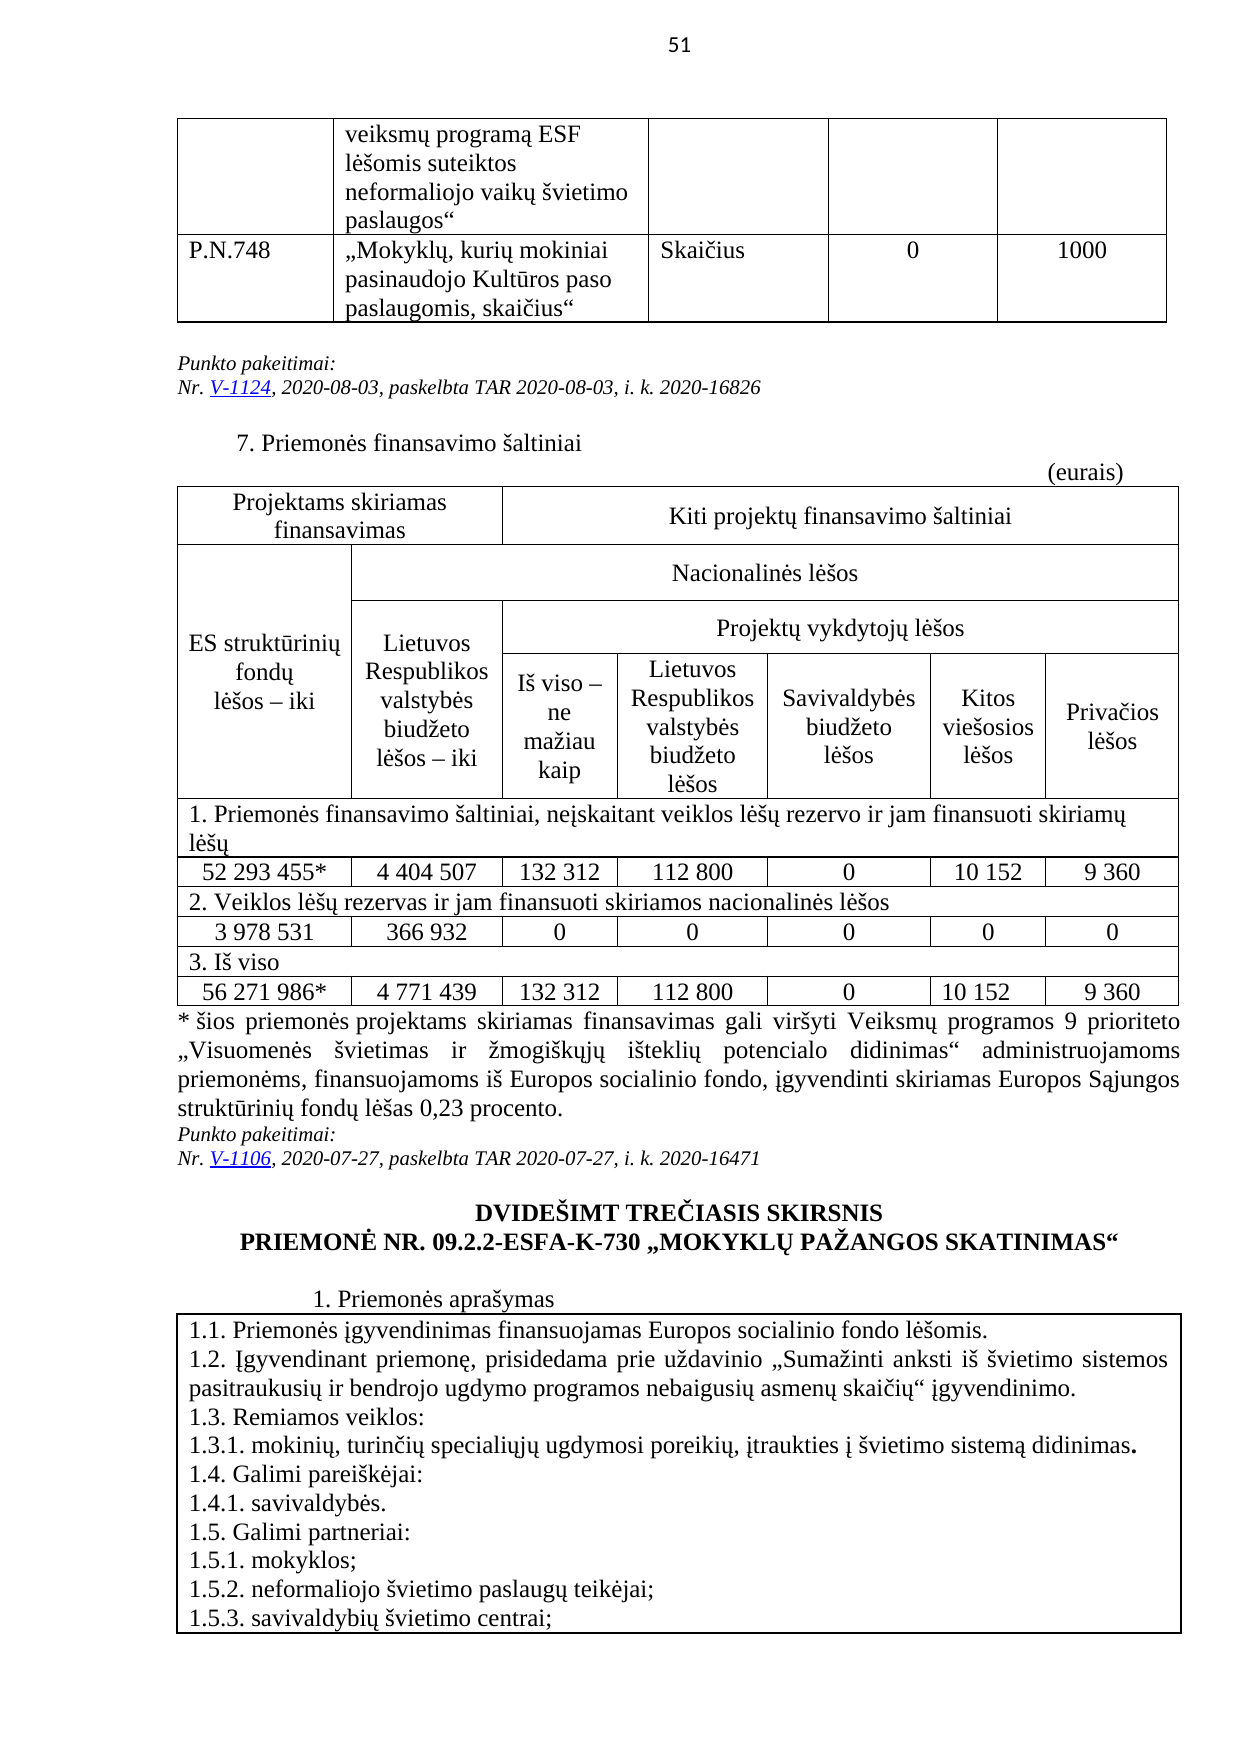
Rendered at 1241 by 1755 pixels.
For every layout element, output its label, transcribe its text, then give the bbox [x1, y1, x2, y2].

table_cell 112 800 [618, 977, 767, 1005]
table_cell 132 312 [503, 977, 617, 1005]
table_header Projektams skiriamas finansavimas [178, 487, 502, 544]
text PRIEMONĖ NR. 09.2.2-ESFA-K-730 „MOKYKLŲ PAŽANGOS SKATINIMAS“ [177, 1227, 1181, 1256]
table_cell 1.4. Galimi pareiškėjai: 1.4.1. savivaldybės. [178, 1459, 1180, 1517]
table_cell 0 [931, 917, 1045, 946]
table_cell 0 [618, 917, 767, 946]
table_cell Privačios lėšos [1046, 654, 1178, 798]
table_cell 132 312 [503, 858, 617, 886]
table_cell 10 152 [931, 977, 1045, 1005]
table_cell 0 [1046, 917, 1178, 946]
text DVIDEŠIMT TREČIASIS SKIRSNIS [177, 1198, 1181, 1227]
table_cell 9 360 [1046, 977, 1178, 1005]
table_cell 4 771 439 [352, 977, 502, 1005]
table_cell 3. Iš viso [178, 947, 1178, 976]
table_cell 0 [768, 917, 930, 946]
table_cell Lietuvos Respublikos valstybės biudžeto lėšos – iki [352, 601, 502, 798]
table_cell 0 [768, 858, 930, 886]
table_cell 56 271 986* [178, 977, 351, 1005]
table_cell veiksmų programą ESF lėšomis suteiktos neformaliojo vaikų švietimo paslaugos“ [334, 119, 648, 234]
table_cell 1.3. Remiamos veiklos: 1.3.1. mokinių, turinčių specialiųjų ugdymosi poreikių, įtraukties į švietimo sistemą didinimas. [178, 1402, 1180, 1459]
table_cell Lietuvos Respublikos valstybės biudžeto lėšos [618, 654, 767, 798]
table_header 1.1. Priemonės įgyvendinimas finansuojamas Europos socialinio fondo lėšomis. [178, 1315, 1180, 1344]
text Punkto pakeitimai: [177, 1121, 1181, 1146]
table_cell 9 360 [1046, 858, 1178, 886]
table_cell 4 404 507 [352, 858, 502, 886]
text Nr. V-1106, 2020-07-27, paskelbta TAR 2020-07-27, i. k. 2020-16471 [177, 1146, 1181, 1169]
table_cell Nacionalinės lėšos [352, 545, 1178, 600]
table_cell [649, 119, 828, 234]
table_cell 1.5. Galimi partneriai: 1.5.1. mokyklos; 1.5.2. neformaliojo švietimo paslaugų teikėjai; 1.5.3. savivaldybių švietimo centrai; [178, 1517, 1180, 1632]
table_cell Projektų vykdytojų lėšos [503, 601, 1178, 653]
table_cell 0 [829, 235, 997, 321]
table_cell [998, 119, 1166, 234]
table_cell 2. Veiklos lėšų rezervas ir jam finansuoti skiriamos nacionalinės lėšos [178, 887, 1178, 916]
table_cell Skaičius [649, 235, 828, 321]
table_cell Kitos viešosios lėšos [931, 654, 1045, 798]
table_cell 52 293 455* [178, 858, 351, 886]
table_cell 3 978 531 [178, 917, 351, 946]
table_cell [829, 119, 997, 234]
table_cell ES struktūrinių fondų lėšos – iki [178, 545, 351, 798]
text (eurais) [1047, 457, 1181, 486]
text Nr. V-1124, 2020-08-03, paskelbta TAR 2020-08-03, i. k. 2020-16826 [177, 375, 1181, 399]
text 7. Priemonės finansavimo šaltiniai [177, 428, 1181, 457]
table_cell 1.2. Įgyvendinant priemonę, prisidedama prie uždavinio „Sumažinti anksti iš švietimo sistemos pasitraukusių ir bendrojo ugdymo programos nebaigusių asmenų skaičių“ įgyvendinimo. [178, 1344, 1180, 1402]
table_cell 1. Priemonės finansavimo šaltiniai, neįskaitant veiklos lėšų rezervo ir jam finansuoti skiriamų lėšų [178, 799, 1178, 856]
table_cell 366 932 [352, 917, 502, 946]
table_cell 112 800 [618, 858, 767, 886]
table_cell 1000 [998, 235, 1166, 321]
text 1. Priemonės aprašymas [177, 1284, 1181, 1313]
table_cell [178, 119, 333, 234]
table_cell 10 152 [931, 858, 1045, 886]
table_cell Savivaldybės biudžeto lėšos [768, 654, 930, 798]
table_cell 0 [503, 917, 617, 946]
table_header Kiti projektų finansavimo šaltiniai [503, 487, 1178, 544]
table_cell Iš viso – ne mažiau kaip [503, 654, 617, 798]
table_cell 0 [768, 977, 930, 1005]
table_cell „Mokyklų, kurių mokiniai pasinaudojo Kultūros paso paslaugomis, skaičius“ [334, 235, 648, 321]
table_cell P.N.748 [178, 235, 333, 321]
text Punkto pakeitimai: [177, 351, 1181, 375]
text * šios priemonės projektams skiriamas finansavimas gali viršyti Veiksmų programos 9 prioriteto „Visuomenės švietimas ir žmogiškųjų išteklių potencialo didinimas“ administruojamoms priemonėms, finansuojamoms iš Europos socialinio fondo, įgyvendinti skiriamas Europos Sąjungos struktūrinių fondų lėšas 0,23 procento. [177, 1006, 1181, 1121]
